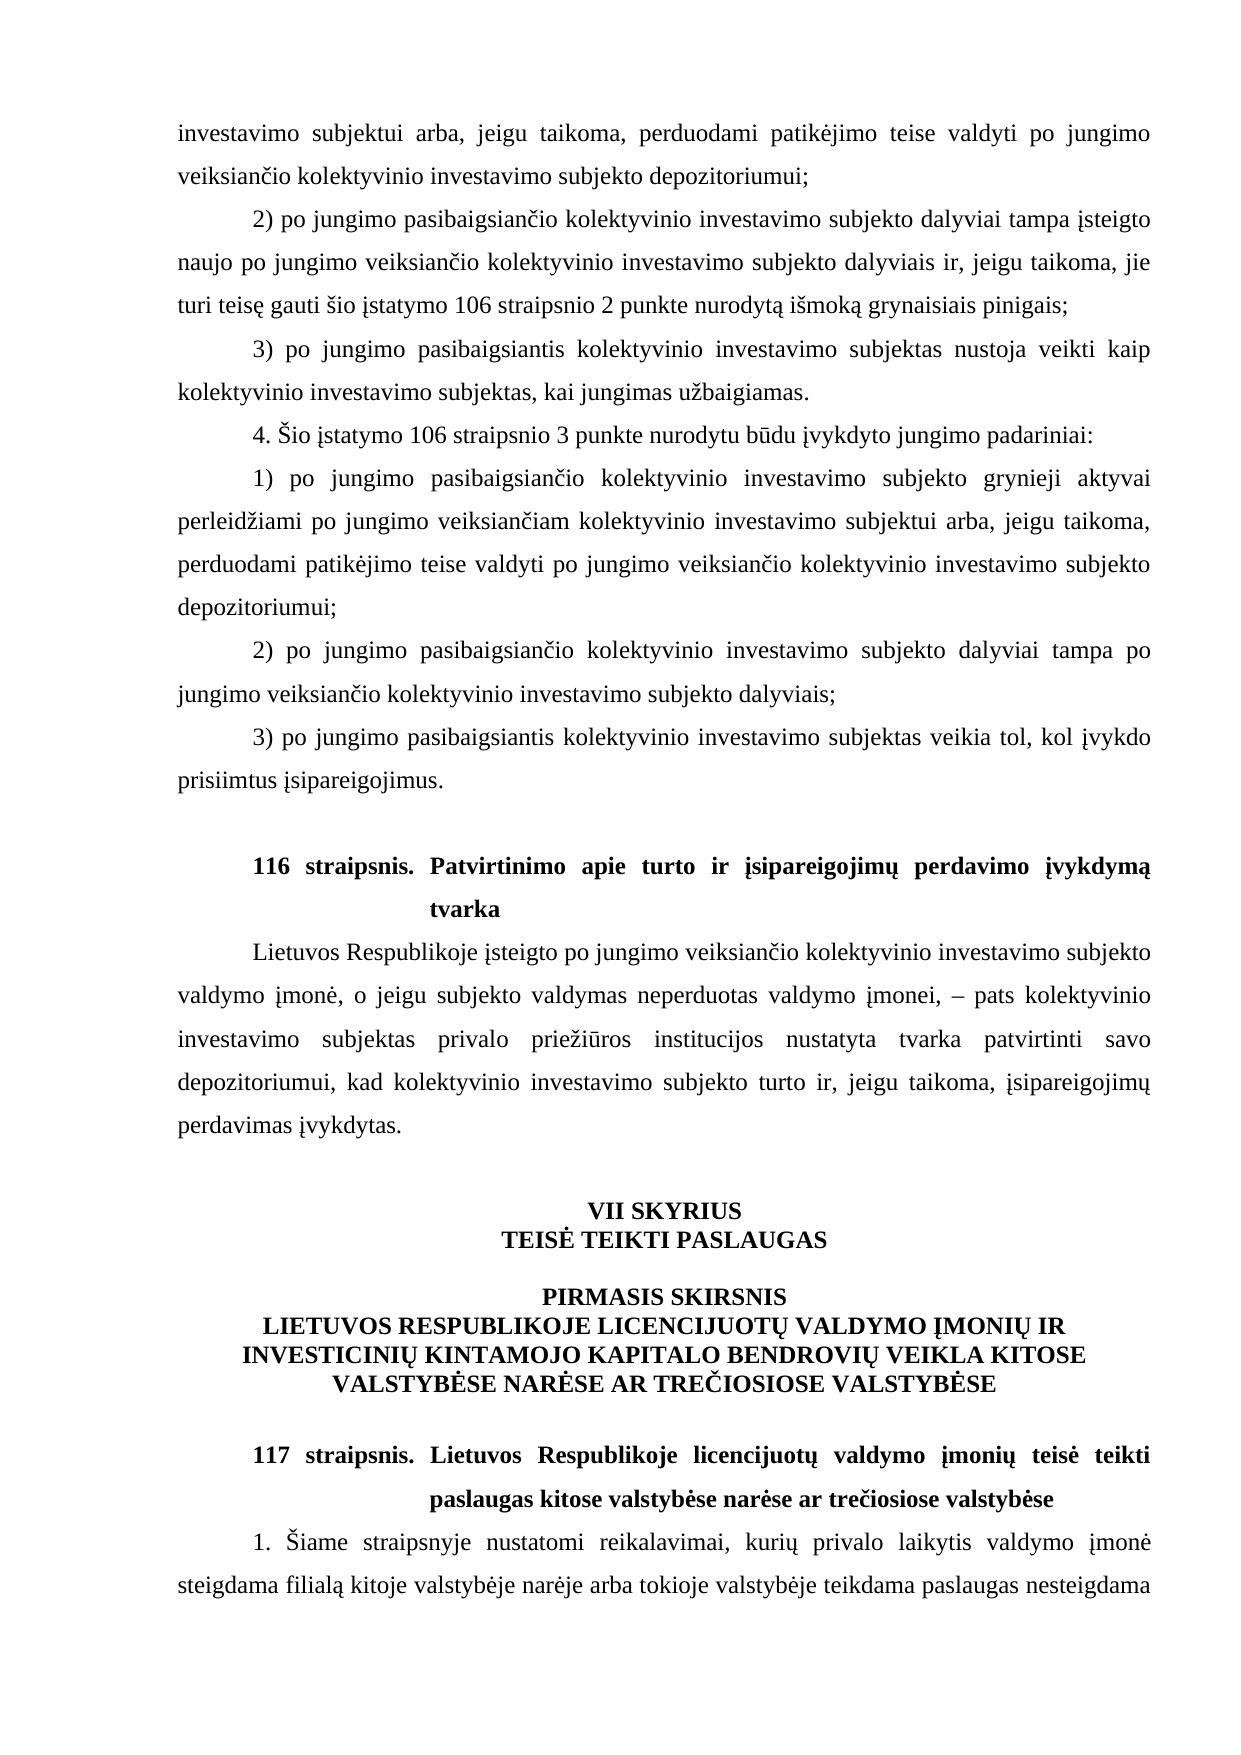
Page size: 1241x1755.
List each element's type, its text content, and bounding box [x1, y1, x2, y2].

text LIETUVOS RESPUBLIKOJE LICENCIJUOTŲ VALDYMO ĮMONIŲ IR INVESTICINIŲ KINTAMOJO KAPITALO BENDROVIŲ VEIKLA KITOSE VALSTYBĖSE NARĖSE AR TREČIOSIOSE VALSTYBĖSE [177, 1311, 1152, 1397]
text 4. Šio įstatymo 106 straipsnio 3 punkte nurodytu būdu įvykdyto jungimo padariniai: [177, 420, 1152, 449]
text 2) po jungimo pasibaigsiančio kolektyvinio investavimo subjekto dalyviai tampa įsteigto naujo po jungimo veiksiančio kolektyvinio investavimo subjekto dalyviais ir, jeigu taikoma, jie turi teisę gauti šio įstatymo 106 straipsnio 2 punkte nurodytą išmoką grynaisiais pinigais; [177, 204, 1152, 319]
text 1) po jungimo pasibaigsiančio kolektyvinio investavimo subjekto grynieji aktyvai perleidžiami po jungimo veiksiančiam kolektyvinio investavimo subjektui arba, jeigu taikoma, perduodami patikėjimo teise valdyti po jungimo veiksiančio kolektyvinio investavimo subjekto depozitoriumui; [177, 463, 1152, 621]
text TEISĖ TEIKTI PASLAUGAS [177, 1225, 1152, 1254]
text 1. Šiame straipsnyje nustatomi reikalavimai, kurių privalo laikytis valdymo įmonė steigdama filialą kitoje valstybėje narėje arba tokioje valstybėje teikdama paslaugas nesteigdama [177, 1527, 1152, 1599]
text VII SKYRIUS [177, 1196, 1152, 1225]
text 117 straipsnis. Lietuvos Respublikoje licencijuotų valdymo įmonių teisė teikti paslaugas kitose valstybėse narėse ar trečiosiose valstybėse [252, 1441, 1152, 1512]
text 116 straipsnis. Patvirtinimo apie turto ir įsipareigojimų perdavimo įvykdymą tvarka [252, 851, 1152, 923]
text 2) po jungimo pasibaigsiančio kolektyvinio investavimo subjekto dalyviai tampa po jungimo veiksiančio kolektyvinio investavimo subjekto dalyviais; [177, 636, 1152, 707]
text 3) po jungimo pasibaigsiantis kolektyvinio investavimo subjektas nustoja veikti kaip kolektyvinio investavimo subjektas, kai jungimas užbaigiamas. [177, 334, 1152, 406]
text Lietuvos Respublikoje įsteigto po jungimo veiksiančio kolektyvinio investavimo subjekto valdymo įmonė, o jeigu subjekto valdymas neperduotas valdymo įmonei, – pats kolektyvinio investavimo subjektas privalo priežiūros institucijos nustatyta tvarka patvirtinti savo depozitoriumui, kad kolektyvinio investavimo subjekto turto ir, jeigu taikoma, įsipareigojimų perdavimas įvykdytas. [177, 937, 1152, 1139]
text investavimo subjektui arba, jeigu taikoma, perduodami patikėjimo teise valdyti po jungimo veiksiančio kolektyvinio investavimo subjekto depozitoriumui; [177, 118, 1152, 190]
text 3) po jungimo pasibaigsiantis kolektyvinio investavimo subjektas veikia tol, kol įvykdo prisiimtus įsipareigojimus. [177, 722, 1152, 794]
text PIRMASIS SKIRSNIS [177, 1282, 1152, 1311]
